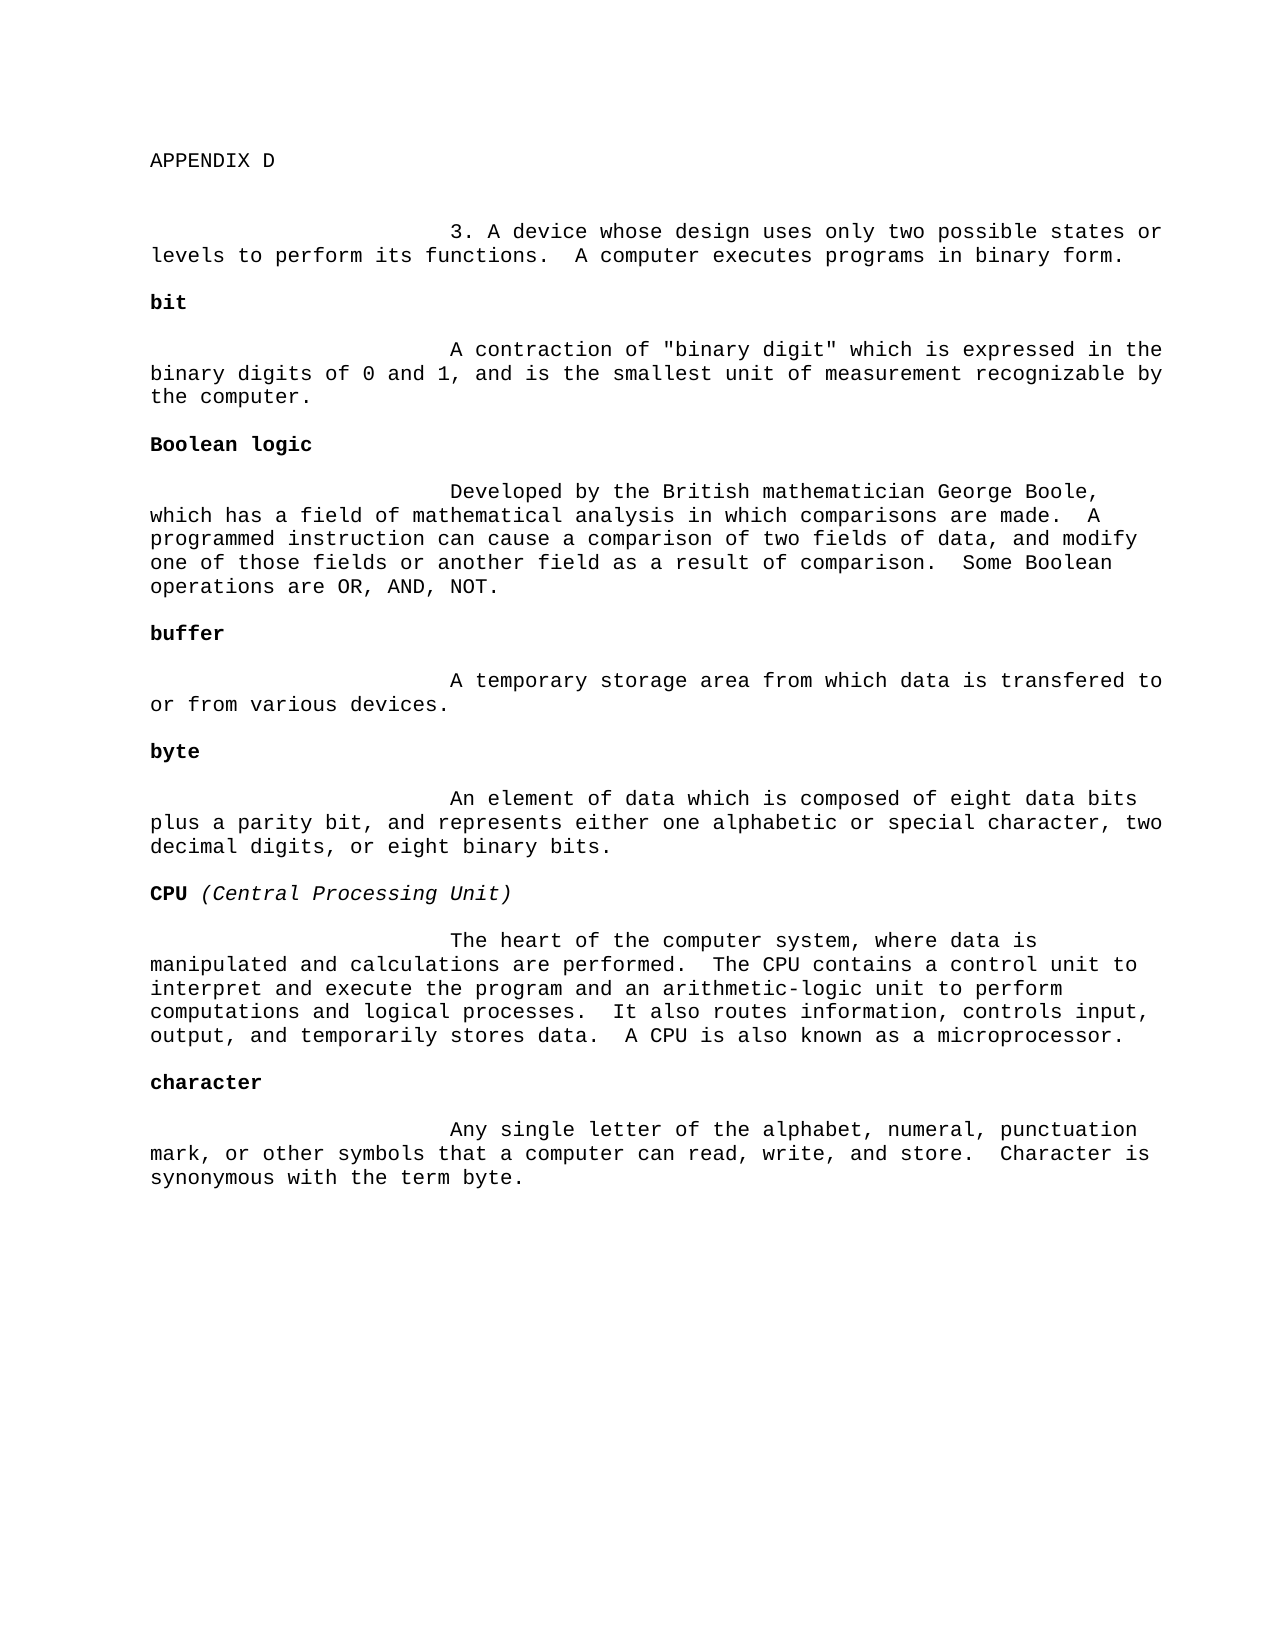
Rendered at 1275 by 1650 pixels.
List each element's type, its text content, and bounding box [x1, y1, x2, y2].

text APPENDIX D [150, 150, 1162, 174]
text byte [150, 741, 1162, 765]
text Developed by the British mathematician George Boole, which has a field of mathematical analysis in which comparisons are made. A programmed instruction can cause a comparison of two fields of data, and modify one of those fields or another field as a result of comparison. Some Boolean operations are OR, AND, NOT. [150, 481, 1162, 599]
text A temporary storage area from which data is transfered to or from various devices. [150, 670, 1162, 717]
text The heart of the computer system, where data is manipulated and calculations are performed. The CPU contains a control unit to interpret and execute the program and an arithmetic-logic unit to perform computations and logical processes. It also routes information, controls input, output, and temporarily stores data. A CPU is also known as a microprocessor. [150, 930, 1162, 1048]
text Boolean logic [150, 434, 1162, 457]
text Any single letter of the alphabet, numeral, punctuation mark, or other symbols that a computer can read, write, and store. Character is synonymous with the term byte. [150, 1119, 1162, 1190]
text 3. A device whose design uses only two possible states or levels to perform its functions. A computer executes programs in binary form. [150, 221, 1162, 268]
text bit [150, 292, 1162, 316]
text CPU (Central Processing Unit) [150, 883, 1162, 907]
text buffer [150, 623, 1162, 647]
text character [150, 1072, 1162, 1096]
text An element of data which is composed of eight data bits plus a parity bit, and represents either one alphabetic or special character, two decimal digits, or eight binary bits. [150, 788, 1162, 859]
text A contraction of "binary digit" which is expressed in the binary digits of 0 and 1, and is the smallest unit of measurement recognizable by the computer. [150, 339, 1162, 410]
